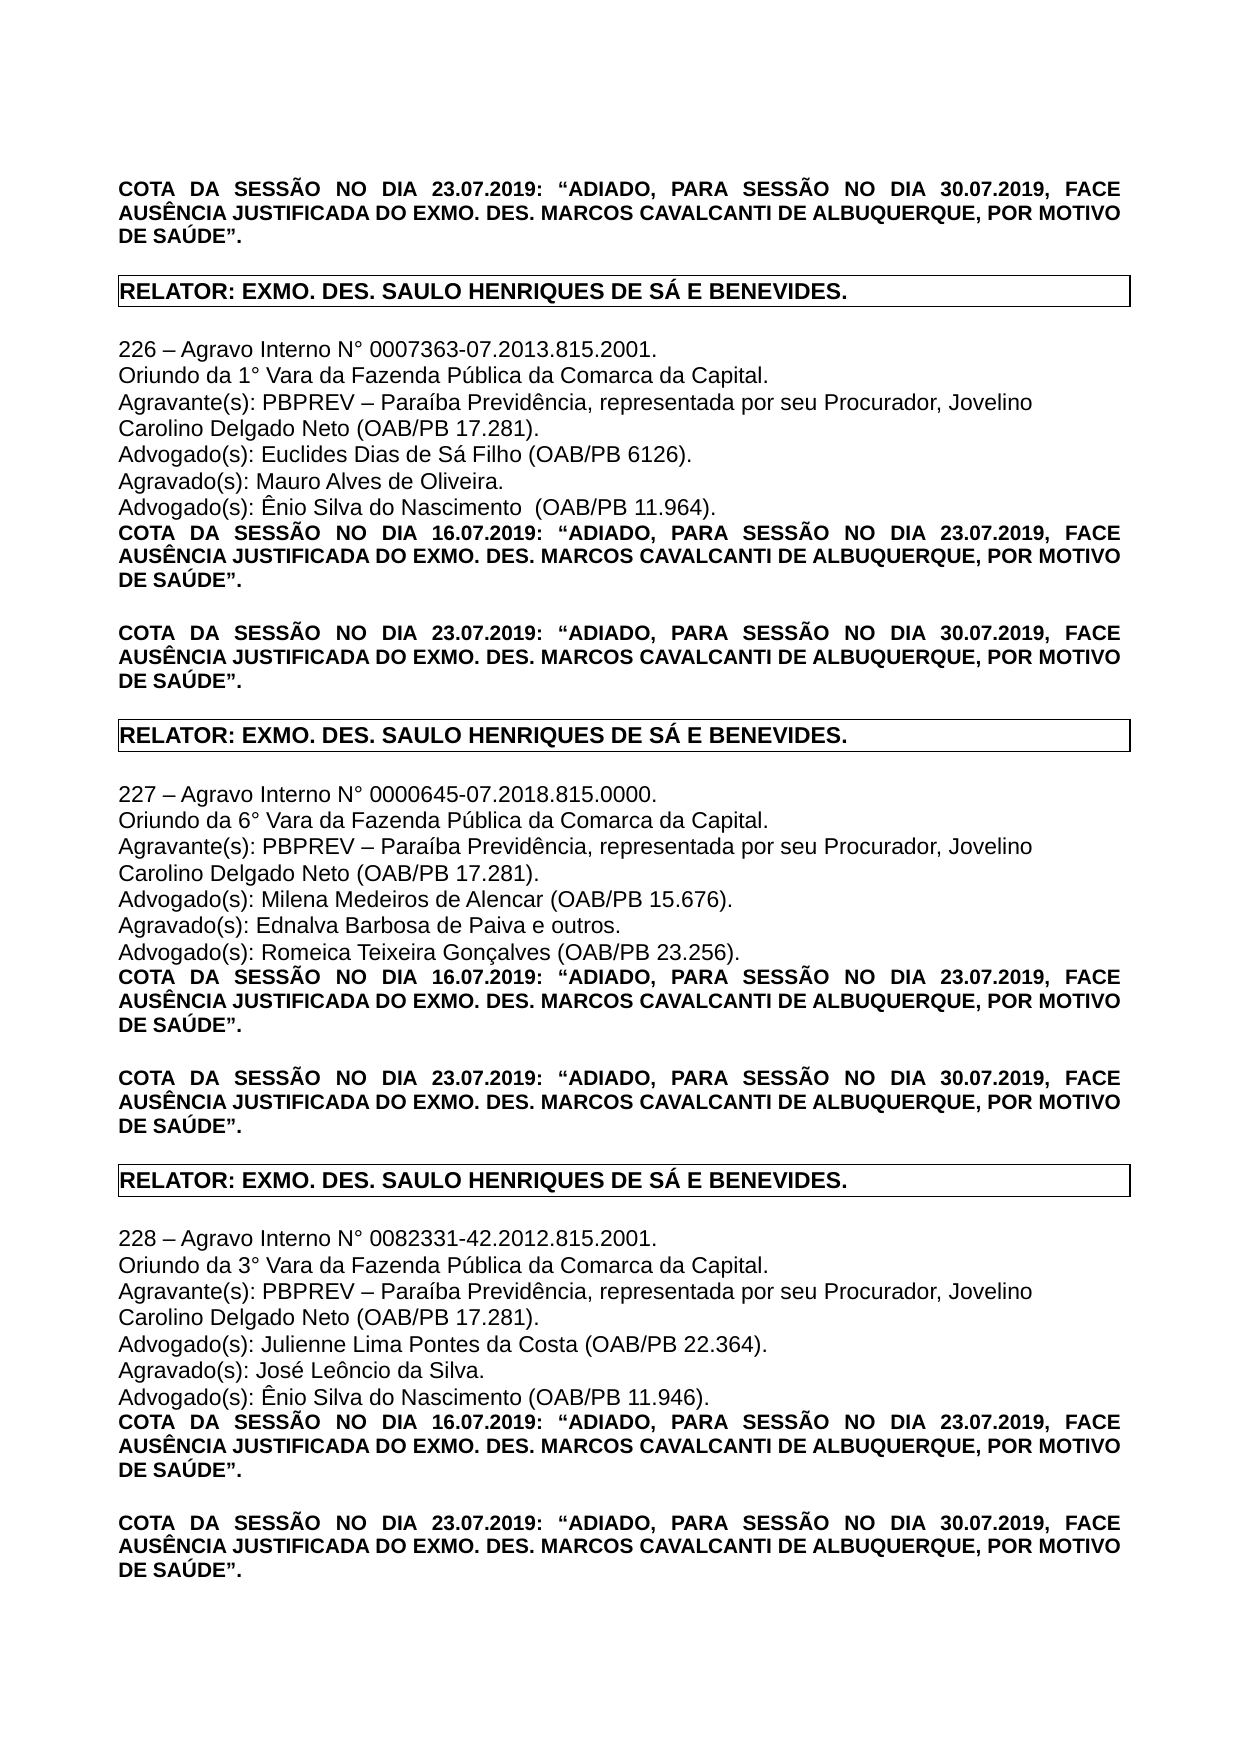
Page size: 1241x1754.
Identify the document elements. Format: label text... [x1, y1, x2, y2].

text RELATOR: EXMO. DES. SAULO HENRIQUES DE SÁ E BENEVIDES. [119, 720, 1129, 751]
text COTA DA SESSÃO NO DIA 16.07.2019: “ADIADO, PARA SESSÃO NO DIA 23.07.2019, FACE AUSÊNCIA JUSTIFICADA DO EXMO. DES. MARCOS CAVALCANTI DE ALBUQUERQUE, POR MOTIVO DE SAÚDE”. [118, 965, 1122, 1037]
text Agravado(s): Mauro Alves de Oliveira. [118, 468, 1122, 494]
text Oriundo da 6° Vara da Fazenda Pública da Comarca da Capital. [118, 807, 1122, 833]
text COTA DA SESSÃO NO DIA 23.07.2019: “ADIADO, PARA SESSÃO NO DIA 30.07.2019, FACE AUSÊNCIA JUSTIFICADA DO EXMO. DES. MARCOS CAVALCANTI DE ALBUQUERQUE, POR MOTIVO DE SAÚDE”. [118, 621, 1122, 693]
text Agravado(s): Ednalva Barbosa de Paiva e outros. [118, 912, 1122, 939]
text Agravado(s): José Leôncio da Silva. [118, 1357, 1122, 1383]
text 228 – Agravo Interno N° 0082331-42.2012.815.2001. [118, 1225, 1122, 1252]
text Advogado(s): Ênio Silva do Nascimento (OAB/PB 11.964). [118, 494, 1122, 520]
text Agravante(s): PBPREV – Paraíba Previdência, representada por seu Procurador, Jovelino Carolino Delgado Neto (OAB/PB 17.281). [118, 833, 1122, 886]
text RELATOR: EXMO. DES. SAULO HENRIQUES DE SÁ E BENEVIDES. [119, 1165, 1129, 1196]
text Advogado(s): Julienne Lima Pontes da Costa (OAB/PB 22.364). [118, 1331, 1122, 1357]
text Advogado(s): Euclides Dias de Sá Filho (OAB/PB 6126). [118, 441, 1122, 468]
text COTA DA SESSÃO NO DIA 16.07.2019: “ADIADO, PARA SESSÃO NO DIA 23.07.2019, FACE AUSÊNCIA JUSTIFICADA DO EXMO. DES. MARCOS CAVALCANTI DE ALBUQUERQUE, POR MOTIVO DE SAÚDE”. [118, 1410, 1122, 1482]
text Advogado(s): Milena Medeiros de Alencar (OAB/PB 15.676). [118, 886, 1122, 912]
text COTA DA SESSÃO NO DIA 16.07.2019: “ADIADO, PARA SESSÃO NO DIA 23.07.2019, FACE AUSÊNCIA JUSTIFICADA DO EXMO. DES. MARCOS CAVALCANTI DE ALBUQUERQUE, POR MOTIVO DE SAÚDE”. [118, 520, 1122, 592]
text 227 – Agravo Interno N° 0000645-07.2018.815.0000. [118, 781, 1122, 807]
text COTA DA SESSÃO NO DIA 23.07.2019: “ADIADO, PARA SESSÃO NO DIA 30.07.2019, FACE AUSÊNCIA JUSTIFICADA DO EXMO. DES. MARCOS CAVALCANTI DE ALBUQUERQUE, POR MOTIVO DE SAÚDE”. [118, 1510, 1122, 1582]
text Advogado(s): Ênio Silva do Nascimento (OAB/PB 11.946). [118, 1383, 1122, 1410]
text Agravante(s): PBPREV – Paraíba Previdência, representada por seu Procurador, Jovelino Carolino Delgado Neto (OAB/PB 17.281). [118, 1278, 1122, 1331]
text COTA DA SESSÃO NO DIA 23.07.2019: “ADIADO, PARA SESSÃO NO DIA 30.07.2019, FACE AUSÊNCIA JUSTIFICADA DO EXMO. DES. MARCOS CAVALCANTI DE ALBUQUERQUE, POR MOTIVO DE SAÚDE”. [118, 1066, 1122, 1138]
text Agravante(s): PBPREV – Paraíba Previdência, representada por seu Procurador, Jovelino Carolino Delgado Neto (OAB/PB 17.281). [118, 389, 1122, 441]
text Oriundo da 3° Vara da Fazenda Pública da Comarca da Capital. [118, 1252, 1122, 1278]
text RELATOR: EXMO. DES. SAULO HENRIQUES DE SÁ E BENEVIDES. [119, 276, 1129, 306]
text Oriundo da 1° Vara da Fazenda Pública da Comarca da Capital. [118, 362, 1122, 389]
text Advogado(s): Romeica Teixeira Gonçalves (OAB/PB 23.256). [118, 939, 1122, 965]
text COTA DA SESSÃO NO DIA 23.07.2019: “ADIADO, PARA SESSÃO NO DIA 30.07.2019, FACE AUSÊNCIA JUSTIFICADA DO EXMO. DES. MARCOS CAVALCANTI DE ALBUQUERQUE, POR MOTIVO DE SAÚDE”. [118, 176, 1122, 248]
text 226 – Agravo Interno N° 0007363-07.2013.815.2001. [118, 336, 1122, 362]
